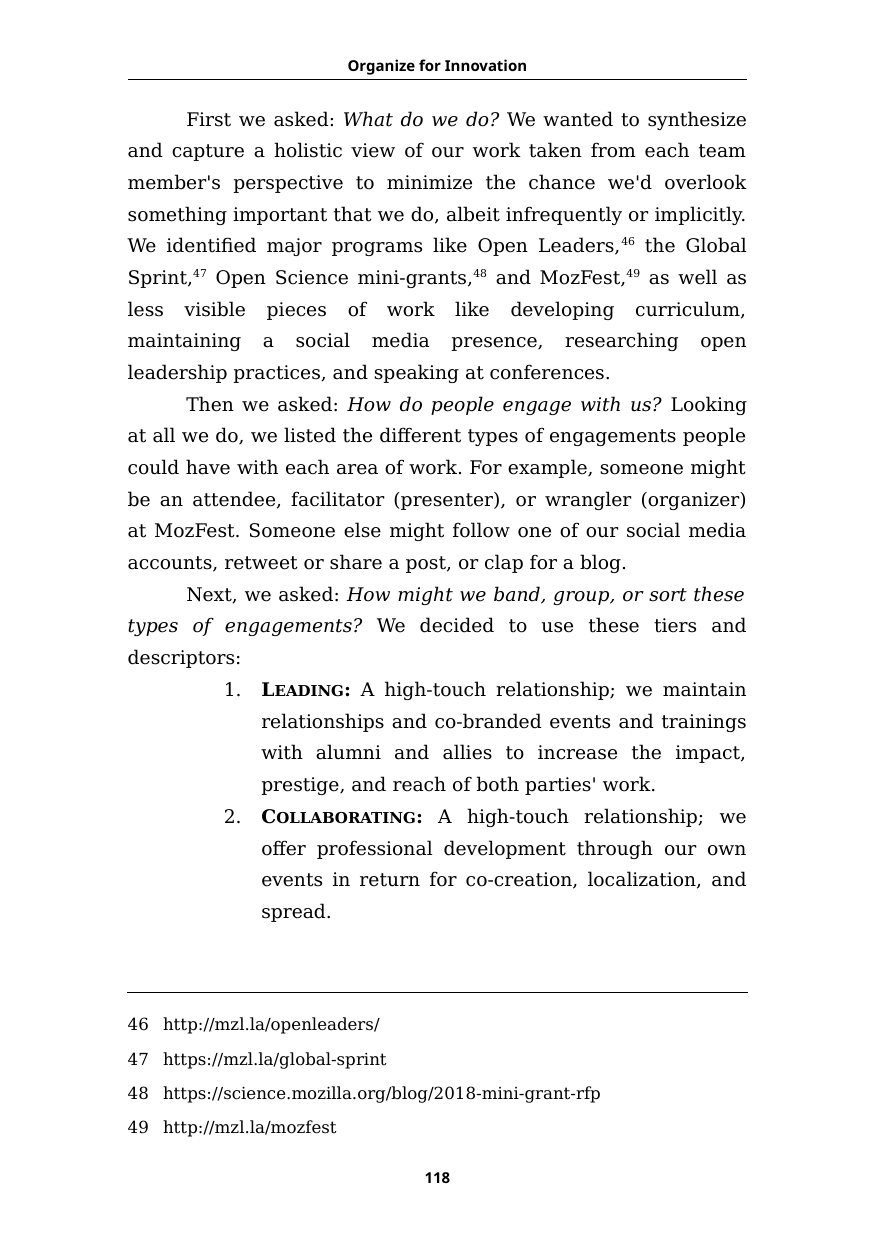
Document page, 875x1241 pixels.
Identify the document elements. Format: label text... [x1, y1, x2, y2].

text https://mzl.la/global-sprint [127, 1049, 747, 1069]
text https://science.mozilla.org/blog/2018-mini-grant-rfp [127, 1084, 747, 1103]
list Leading: A high-touch relationship; we maintain relationships and co-branded events and trainings with alumni and allies to increase the impact, prestige, and reach of both parties' work. [223, 679, 747, 796]
text Next, we asked: How might we band, group, or sort these types of engagements? We decided to use these tiers and descriptors: [127, 584, 747, 669]
text http://mzl.la/mozfest [127, 1118, 747, 1138]
text First we asked: What do we do? We wanted to synthesize and capture a holistic view of our work taken from each team member's perspective to minimize the chance we'd overlook something important that we do, albeit infrequently or implicitly. We identified major programs like Open Leaders, the Global Sprint, Open Science mini-grants, and MozFest, as well as less visible pieces of work like developing curriculum, maintaining a social media presence, researching open leadership practices, and speaking at conferences. [127, 109, 747, 384]
text http://mzl.la/openleaders/ [127, 1015, 747, 1034]
text Then we asked: How do people engage with us? Looking at all we do, we listed the different types of engagements people could have with each area of work. For example, someone might be an attendee, facilitator (presenter), or wrangler (organizer) at MozFest. Someone else might follow one of our social media accounts, retweet or share a post, or clap for a blog. [127, 394, 747, 574]
list Collaborating: A high-touch relationship; we offer professional development through our own events in return for co-creation, localization, and spread. [223, 806, 747, 923]
